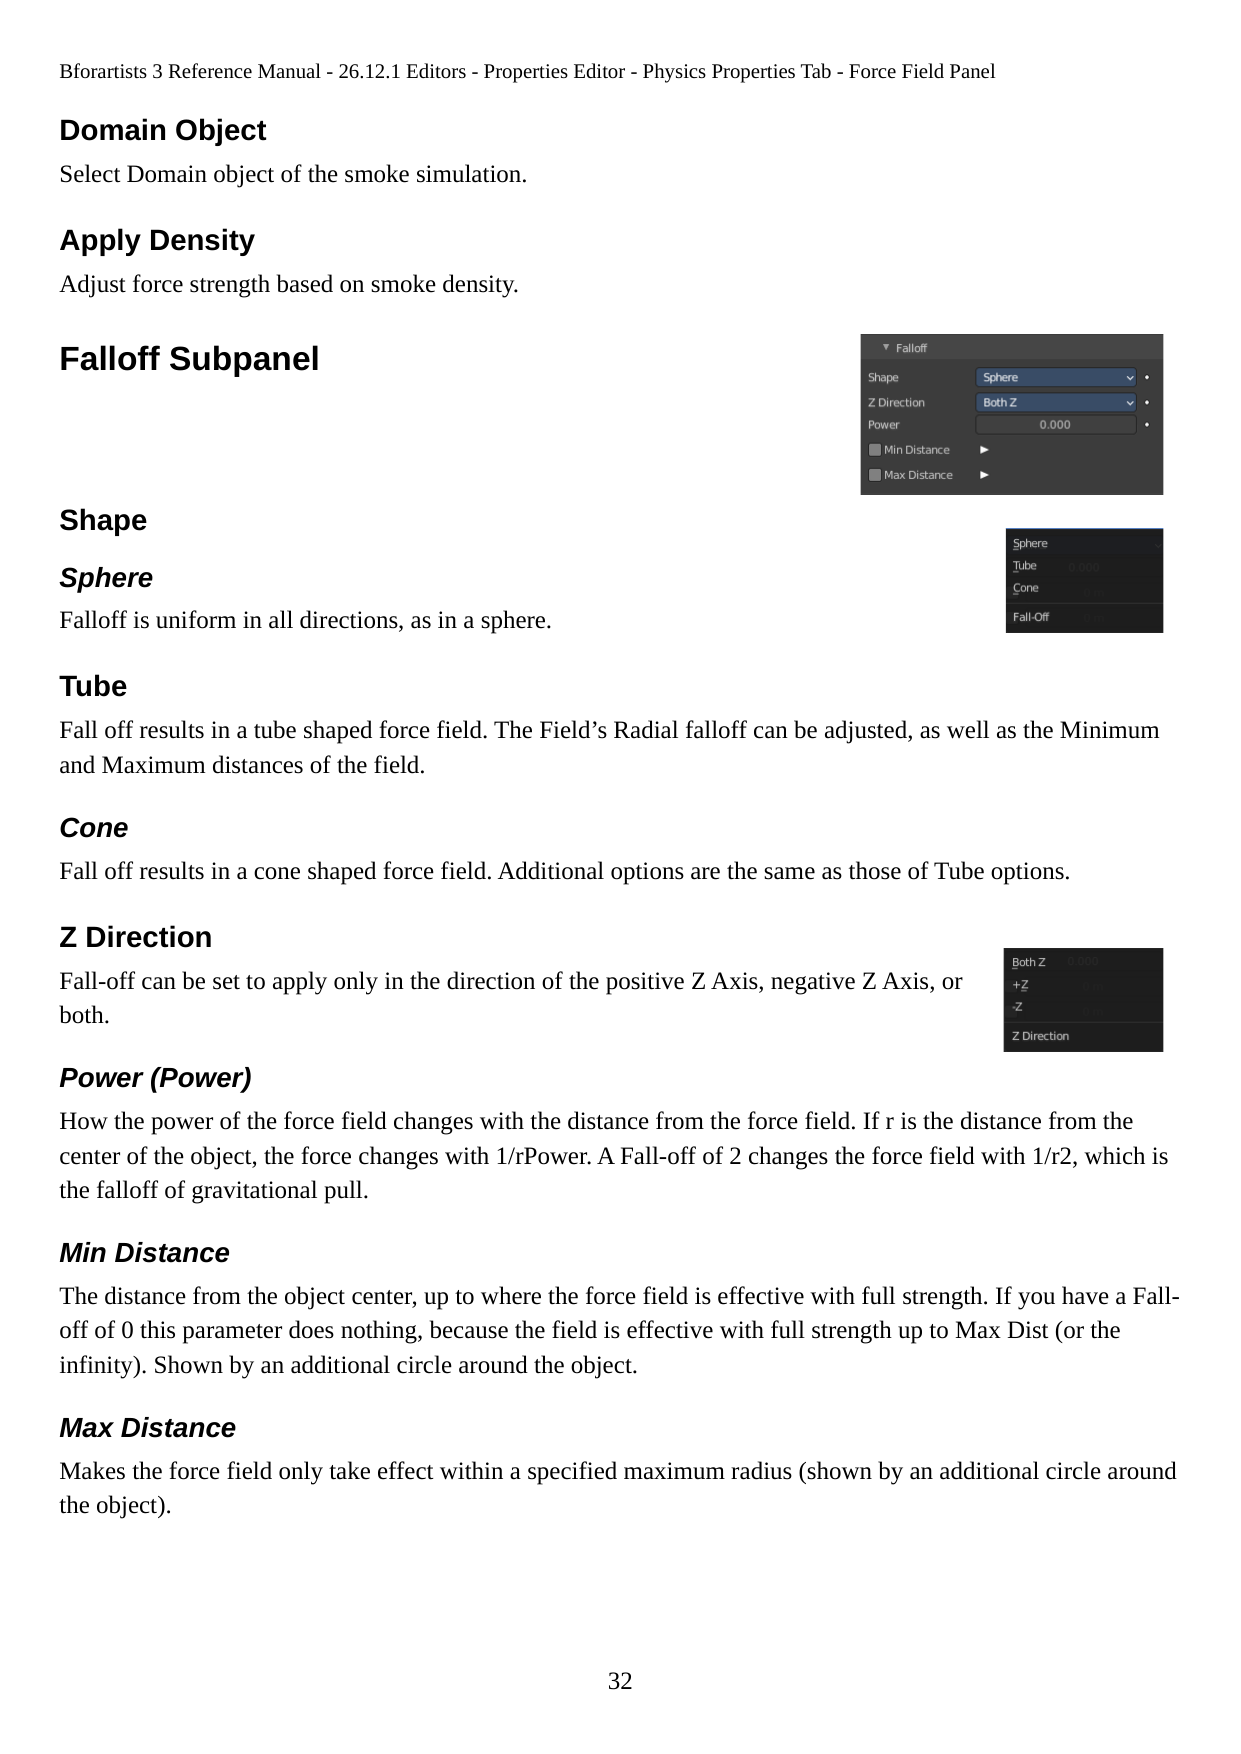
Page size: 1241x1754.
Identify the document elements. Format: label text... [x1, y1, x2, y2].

subtitle Sphere [59, 561, 1005, 593]
picture [1003, 948, 1164, 1052]
subtitle Falloff Subpanel [59, 339, 860, 377]
text Select Domain object of the smoke simulation. [59, 159, 1181, 188]
text Adjust force strength based on smoke density. [59, 269, 1181, 297]
subtitle Cone [59, 812, 1181, 843]
subtitle Tube [59, 669, 1181, 703]
text The distance from the object center, up to where the force field is effective with full strength. If you have a Fall-off of 0 this parameter does nothing, because the field is effective with full strength up to Max Dist (or the infinity). Shown by an additional circle around the object. [59, 1281, 1181, 1379]
subtitle Max Distance [59, 1412, 1181, 1443]
text How the power of the force field changes with the distance from the force field. If r is the distance from the center of the object, the force changes with 1/rPower. A Fall-off of 2 changes the force field with 1/r2, which is the falloff of gravitational pull. [59, 1106, 1181, 1204]
text Makes the force field only take effect within a specified maximum radius (shown by an additional circle around the object). [59, 1456, 1181, 1519]
subtitle Z Direction [59, 919, 1181, 953]
subtitle Shape [59, 502, 1181, 536]
picture [1005, 528, 1164, 633]
subtitle [1164, 339, 1181, 377]
subtitle Min Distance [59, 1237, 1181, 1269]
text Falloff is uniform in all directions, as in a sphere. [59, 606, 1181, 634]
subtitle Apply Density [59, 222, 1181, 256]
text Fall-off can be set to apply only in the direction of the positive Z Axis, negative Z Axis, or both. [59, 966, 1003, 1029]
text Fall off results in a tube shaped force field. The Field’s Radial falloff can be adjusted, as well as the Minimum and Maximum distances of the field. [59, 716, 1181, 779]
subtitle Domain Object [59, 113, 1181, 146]
subtitle [1164, 561, 1181, 593]
text Fall off results in a cone shaped force field. Additional options are the same as those of Tube options. [59, 856, 1181, 885]
subtitle Power (Power) [59, 1062, 1181, 1094]
picture [860, 334, 1164, 495]
